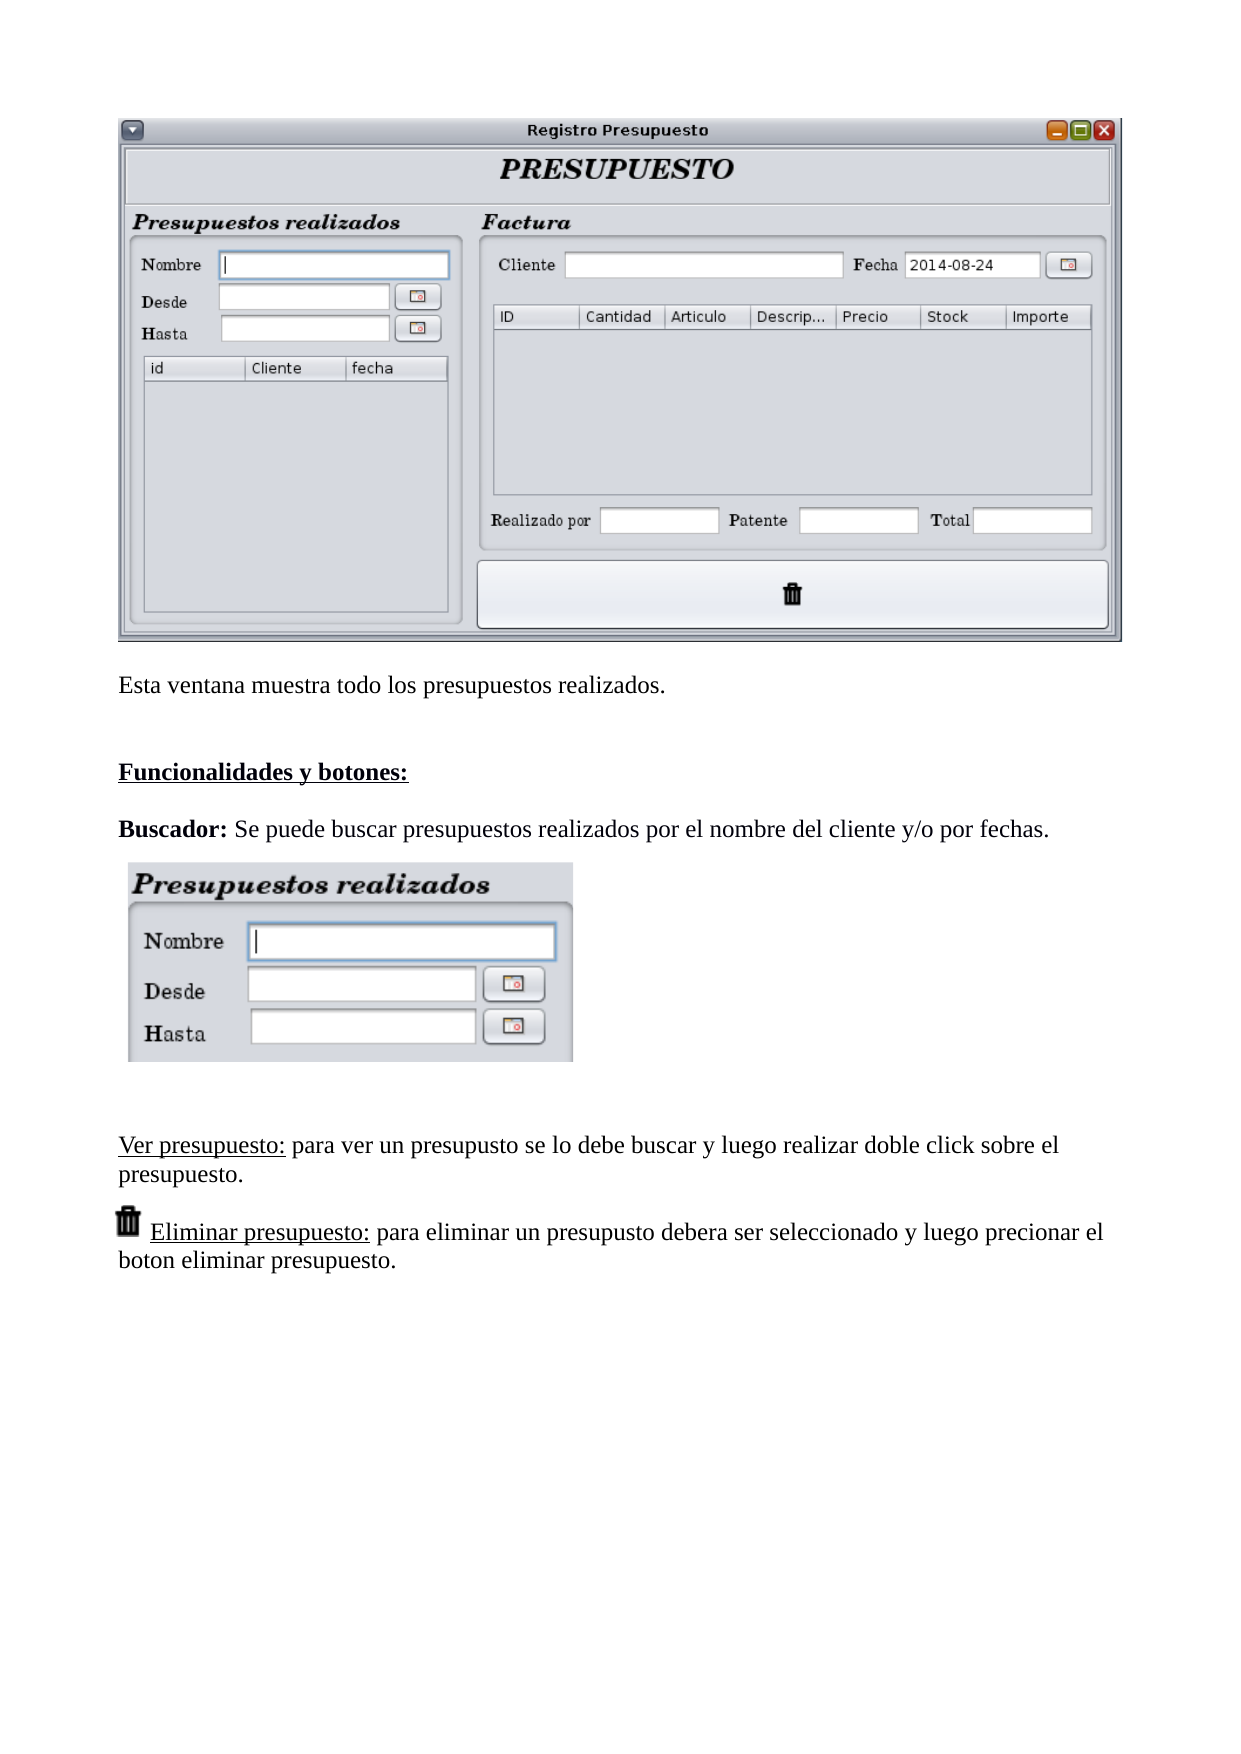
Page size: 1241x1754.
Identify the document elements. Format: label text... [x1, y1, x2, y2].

text Eliminar presupuesto: para eliminar un presupusto debera ser seleccionado y luego precionar el boton eliminar presupuesto. [118, 1217, 1122, 1274]
picture [127, 862, 574, 1062]
text Ver presupuesto: para ver un presupusto se lo debe buscar y luego realizar doble click sobre el presupuesto. [118, 1131, 1122, 1188]
picture [112, 1205, 144, 1237]
text Funcionalidades y botones: [118, 757, 1122, 786]
picture [118, 118, 1123, 642]
text Esta ventana muestra todo los presupuestos realizados. [118, 671, 1122, 699]
text Buscador: Se puede buscar presupuestos realizados por el nombre del cliente y/o por fechas. [118, 814, 1122, 843]
